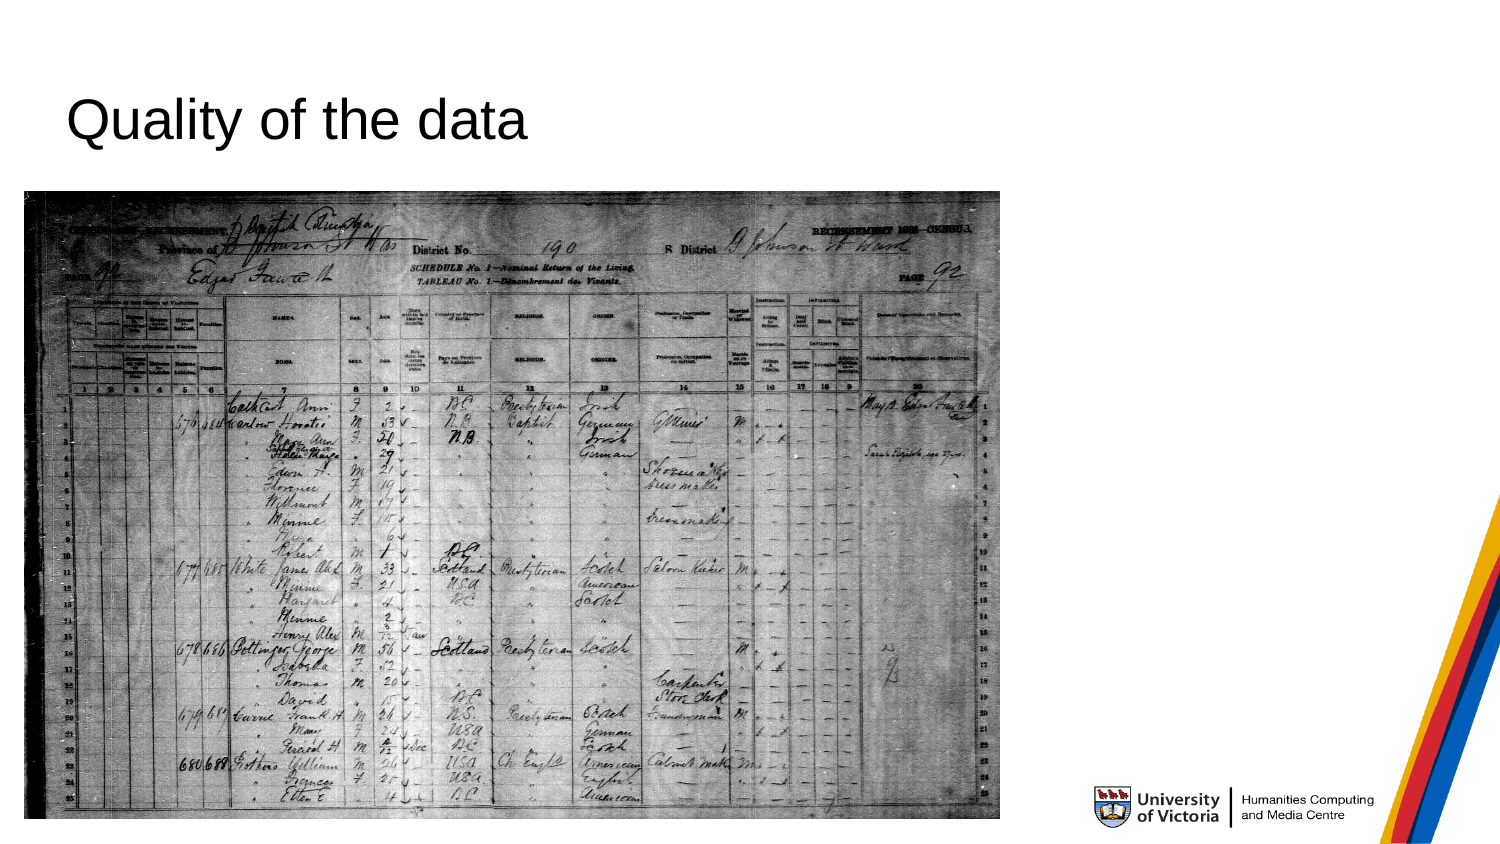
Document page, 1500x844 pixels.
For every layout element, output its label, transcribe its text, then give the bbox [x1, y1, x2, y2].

picture [24, 191, 1000, 819]
title Quality of the data [51, 72, 1449, 167]
picture [1094, 483, 1500, 844]
